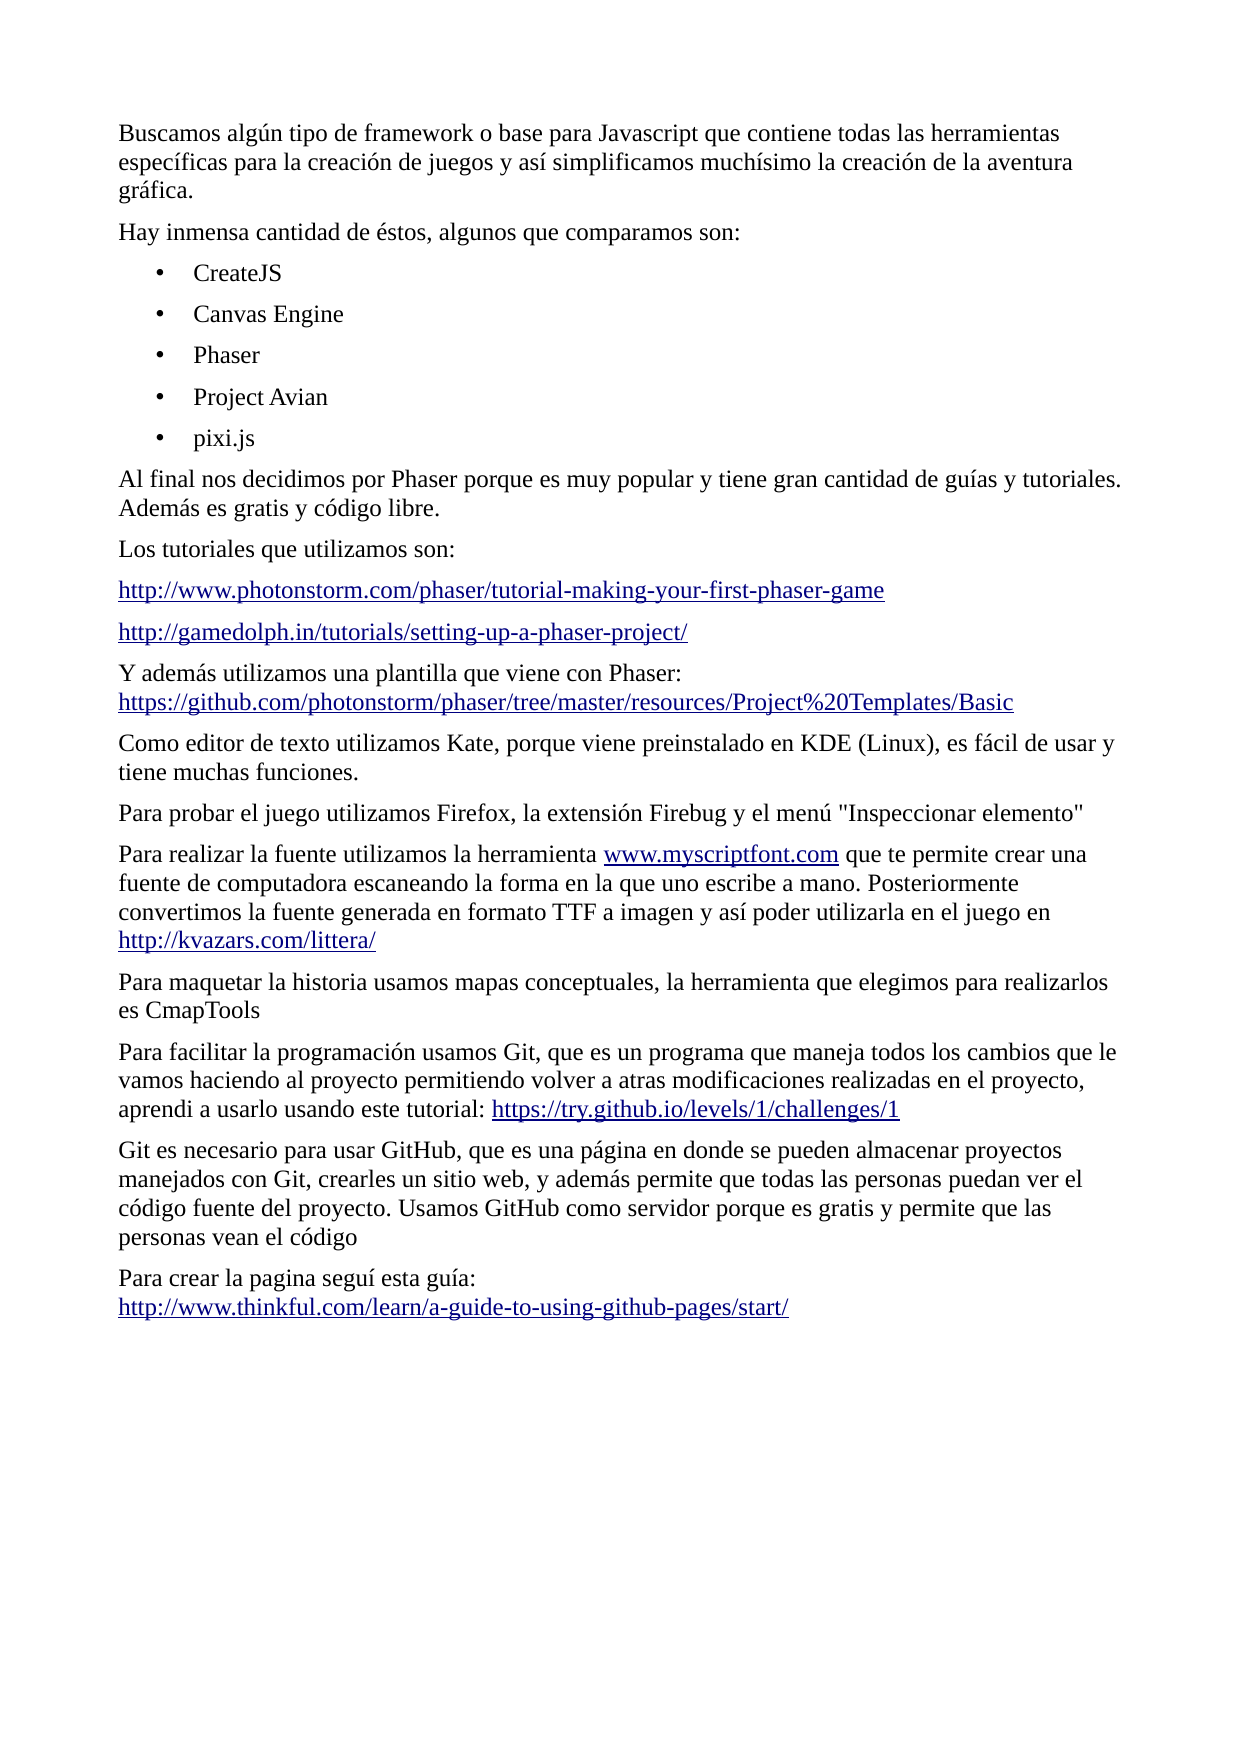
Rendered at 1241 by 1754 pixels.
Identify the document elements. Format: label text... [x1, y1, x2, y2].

text Para crear la pagina seguí esta guía: http://www.thinkful.com/learn/a-guide-to-using-github-pages/start/ [118, 1263, 1122, 1321]
text Para maquetar la historia usamos mapas conceptuales, la herramienta que elegimos para realizarlos es CmapTools [118, 967, 1122, 1024]
list CreateJS [156, 258, 1122, 287]
text Git es necesario para usar GitHub, que es una página en donde se pueden almacenar proyectos manejados con Git, crearles un sitio web, y además permite que todas las personas puedan ver el código fuente del proyecto. Usamos GitHub como servidor porque es gratis y permite que las personas vean el código [118, 1136, 1122, 1251]
text Como editor de texto utilizamos Kate, porque viene preinstalado en KDE (Linux), es fácil de usar y tiene muchas funciones. [118, 728, 1122, 786]
text Hay inmensa cantidad de éstos, algunos que comparamos son: [118, 217, 1122, 246]
text Y además utilizamos una plantilla que viene con Phaser: https://github.com/photonstorm/phaser/tree/master/resources/Project%20Templates/Basic [118, 658, 1122, 716]
text http://www.photonstorm.com/phaser/tutorial-making-your-first-phaser-game [118, 576, 1122, 604]
list Canvas Engine [156, 299, 1122, 328]
text Para probar el juego utilizamos Firefox, la extensión Firebug y el menú "Inspeccionar elemento" [118, 798, 1122, 827]
text http://gamedolph.in/tutorials/setting-up-a-phaser-project/ [118, 617, 1122, 646]
list pixi.js [156, 423, 1122, 452]
list Project Avian [156, 382, 1122, 411]
text Para facilitar la programación usamos Git, que es un programa que maneja todos los cambios que le vamos haciendo al proyecto permitiendo volver a atras modificaciones realizadas en el proyecto, aprendi a usarlo usando este tutorial: https://try.github.io/levels/1/challenges/1 [118, 1037, 1122, 1123]
text Para realizar la fuente utilizamos la herramienta www.myscriptfont.com que te permite crear una fuente de computadora escaneando la forma en la que uno escribe a mano. Posteriormente convertimos la fuente generada en formato TTF a imagen y así poder utilizarla en el juego en http://kvazars.com/littera/ [118, 839, 1122, 954]
list Phaser [156, 341, 1122, 369]
text Al final nos decidimos por Phaser porque es muy popular y tiene gran cantidad de guías y tutoriales. Además es gratis y código libre. [118, 464, 1122, 522]
text Buscamos algún tipo de framework o base para Javascript que contiene todas las herramientas específicas para la creación de juegos y así simplificamos muchísimo la creación de la aventura gráfica. [118, 118, 1122, 204]
text Los tutoriales que utilizamos son: [118, 534, 1122, 563]
